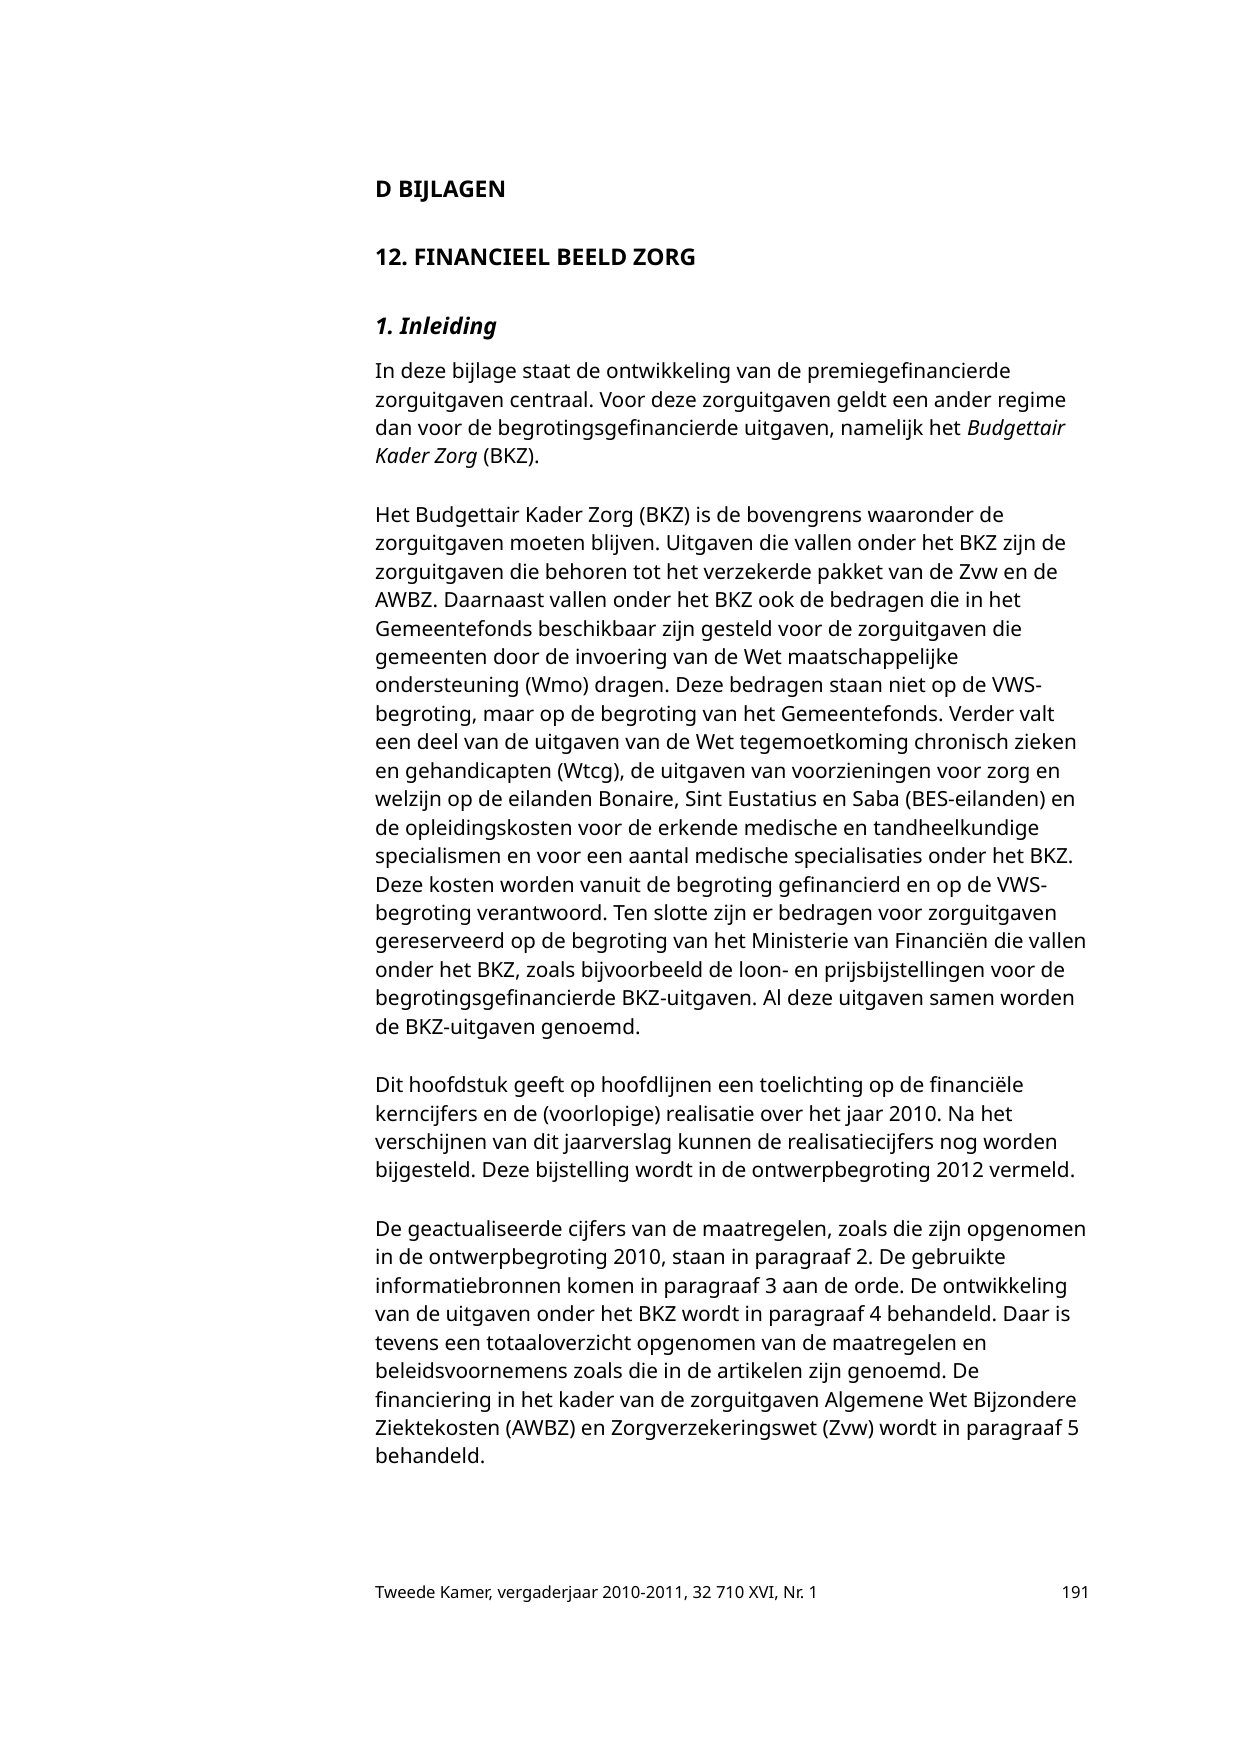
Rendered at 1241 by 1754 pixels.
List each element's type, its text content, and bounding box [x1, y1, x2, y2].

subtitle D BIJLAGEN [375, 172, 1090, 204]
subtitle 1. Inleiding [375, 310, 1090, 341]
subtitle 12. FINANCIEEL BEELD ZORG [375, 241, 1090, 272]
text De geactualiseerde cijfers van de maatregelen, zoals die zijn opgenomen in de ontwerpbegroting 2010, staan in paragraaf 2. De gebruikte informatiebronnen komen in paragraaf 3 aan de orde. De ontwikkeling van de uitgaven onder het BKZ wordt in paragraaf 4 behandeld. Daar is tevens een totaaloverzicht opgenomen van de maatregelen en beleidsvoornemens zoals die in de artikelen zijn genoemd. De financiering in het kader van de zorguitgaven Algemene Wet Bijzondere Ziektekosten (AWBZ) en Zorgverzekeringswet (Zvw) wordt in paragraaf 5 behandeld. [375, 1214, 1090, 1470]
text Het Budgettair Kader Zorg (BKZ) is de bovengrens waaronder de zorguitgaven moeten blijven. Uitgaven die vallen onder het BKZ zijn de zorguitgaven die behoren tot het verzekerde pakket van de Zvw en de AWBZ. Daarnaast vallen onder het BKZ ook de bedragen die in het Gemeentefonds beschikbaar zijn gesteld voor de zorguitgaven die gemeenten door de invoering van de Wet maatschappelijke ondersteuning (Wmo) dragen. Deze bedragen staan niet op de VWS-begroting, maar op de begroting van het Gemeentefonds. Verder valt een deel van de uitgaven van de Wet tegemoetkoming chronisch zieken en gehandicapten (Wtcg), de uitgaven van voorzieningen voor zorg en welzijn op de eilanden Bonaire, Sint Eustatius en Saba (BES-eilanden) en de opleidingskosten voor de erkende medische en tandheelkundige specialismen en voor een aantal medische specialisaties onder het BKZ. Deze kosten worden vanuit de begroting gefinancierd en op de VWS-begroting verantwoord. Ten slotte zijn er bedragen voor zorguitgaven gereserveerd op de begroting van het Ministerie van Financiën die vallen onder het BKZ, zoals bijvoorbeeld de loon- en prijsbijstellingen voor de begrotingsgefinancierde BKZ-uitgaven. Al deze uitgaven samen worden de BKZ-uitgaven genoemd. [375, 500, 1090, 1040]
text Dit hoofdstuk geeft op hoofdlijnen een toelichting op de financiële kerncijfers en de (voorlopige) realisatie over het jaar 2010. Na het verschijnen van dit jaarverslag kunnen de realisatiecijfers nog worden bijgesteld. Deze bijstelling wordt in de ontwerpbegroting 2012 vermeld. [375, 1070, 1090, 1184]
text In deze bijlage staat de ontwikkeling van de premiegefinancierde zorguitgaven centraal. Voor deze zorguitgaven geldt een ander regime dan voor de begrotingsgefinancierde uitgaven, namelijk het Budgettair Kader Zorg (BKZ). [375, 356, 1090, 470]
